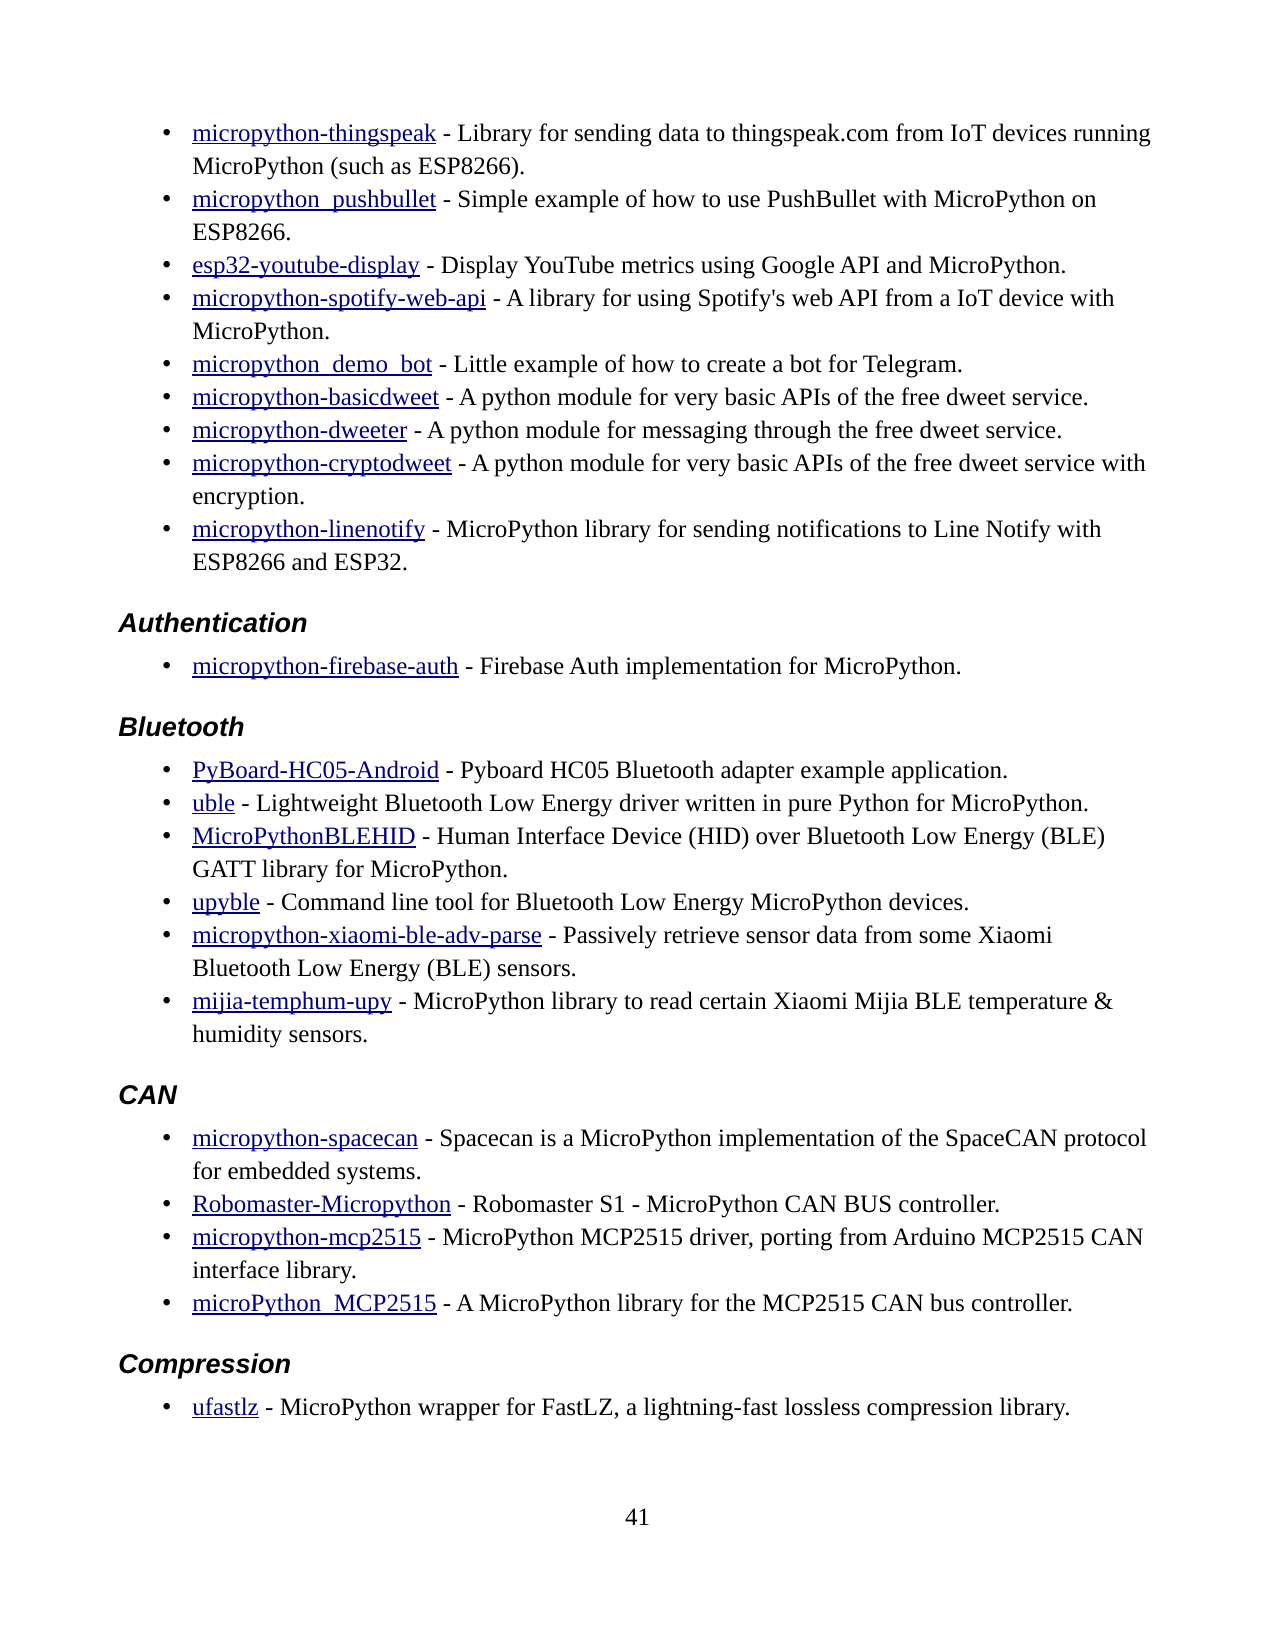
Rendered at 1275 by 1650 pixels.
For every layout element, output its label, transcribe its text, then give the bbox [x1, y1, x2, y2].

list mijia-temphum-upy - MicroPython library to read certain Xiaomi Mijia BLE temperature & humidity sensors. [162, 986, 1157, 1048]
list micropython-thingspeak - Library for sending data to thingspeak.com from IoT devices running MicroPython (such as ESP8266). [162, 118, 1157, 180]
list micropython-dweeter - A python module for messaging through the free dweet service. [162, 415, 1157, 444]
subtitle Compression [118, 1348, 1157, 1379]
list micropython-mcp2515 - MicroPython MCP2515 driver, porting from Arduino MCP2515 CAN interface library. [162, 1222, 1157, 1284]
list PyBoard-HC05-Android - Pyboard HC05 Bluetooth adapter example application. [162, 755, 1157, 784]
list uble - Lightweight Bluetooth Low Energy driver written in pure Python for MicroPython. [162, 788, 1157, 817]
list micropython-linenotify - MicroPython library for sending notifications to Line Notify with ESP8266 and ESP32. [162, 514, 1157, 576]
list micropython-basicdweet - A python module for very basic APIs of the free dweet service. [162, 382, 1157, 411]
list micropython_pushbullet - Simple example of how to use PushBullet with MicroPython on ESP8266. [162, 184, 1157, 246]
list esp32-youtube-display - Display YouTube metrics using Google API and MicroPython. [162, 250, 1157, 279]
list MicroPythonBLEHID - Human Interface Device (HID) over Bluetooth Low Energy (BLE) GATT library for MicroPython. [162, 821, 1157, 883]
list micropython-xiaomi-ble-adv-parse - Passively retrieve sensor data from some Xiaomi Bluetooth Low Energy (BLE) sensors. [162, 920, 1157, 982]
list micropython_demo_bot - Little example of how to create a bot for Telegram. [162, 349, 1157, 378]
list micropython-cryptodweet - A python module for very basic APIs of the free dweet service with encryption. [162, 448, 1157, 510]
subtitle Bluetooth [118, 711, 1157, 743]
subtitle Authentication [118, 607, 1157, 639]
list micropython-spotify-web-api - A library for using Spotify's web API from a IoT device with MicroPython. [162, 283, 1157, 345]
list ufastlz - MicroPython wrapper for FastLZ, a lightning-fast lossless compression library. [162, 1392, 1157, 1421]
list microPython_MCP2515 - A MicroPython library for the MCP2515 CAN bus controller. [162, 1288, 1157, 1317]
subtitle CAN [118, 1079, 1157, 1111]
list Robomaster-Micropython - Robomaster S1 - MicroPython CAN BUS controller. [162, 1189, 1157, 1218]
list upyble - Command line tool for Bluetooth Low Energy MicroPython devices. [162, 887, 1157, 916]
list micropython-spacecan - Spacecan is a MicroPython implementation of the SpaceCAN protocol for embedded systems. [162, 1123, 1157, 1185]
list micropython-firebase-auth - Firebase Auth implementation for MicroPython. [162, 651, 1157, 680]
